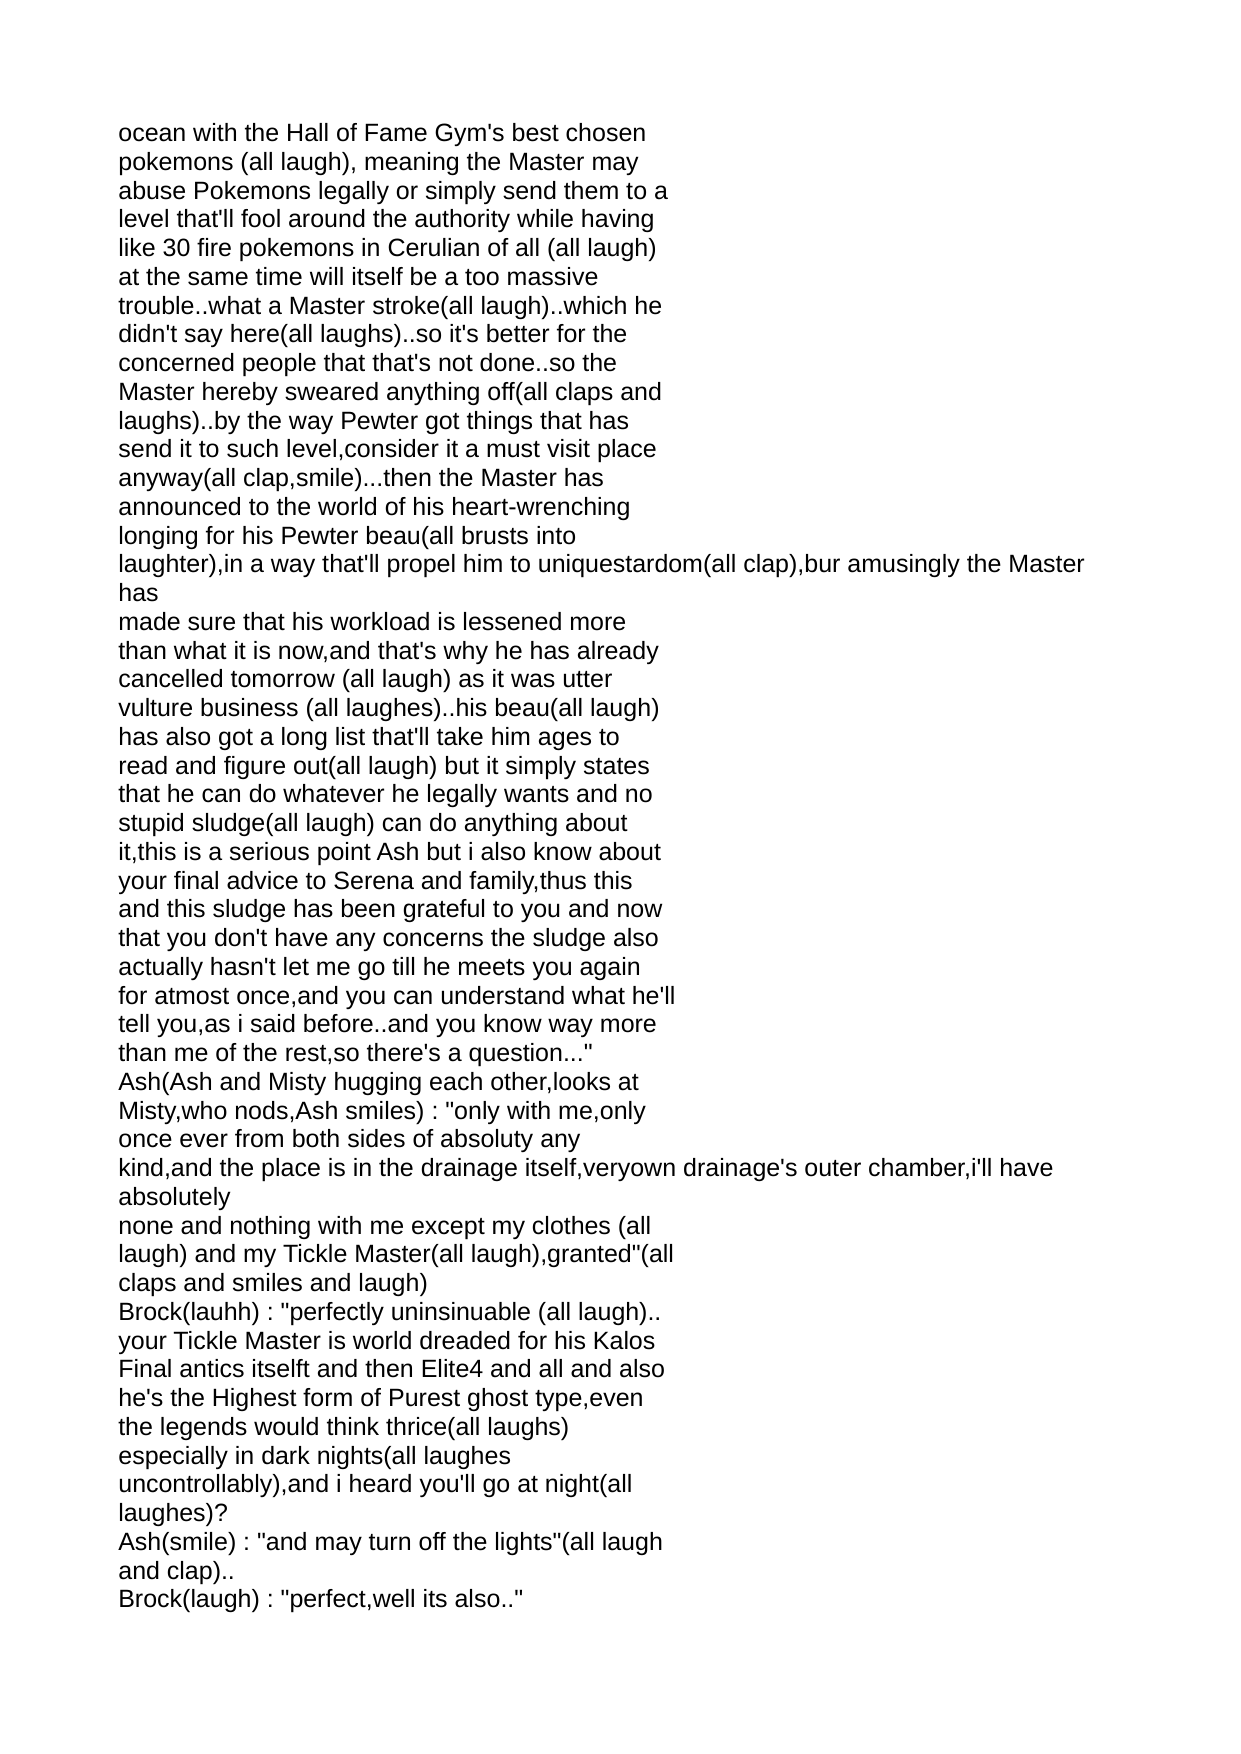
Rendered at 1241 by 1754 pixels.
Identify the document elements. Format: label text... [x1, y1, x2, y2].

text laugh) and my Tickle Master(all laugh),granted"(all [118, 1239, 1122, 1268]
text cancelled tomorrow (all laugh) as it was utter [118, 664, 1122, 693]
text Brock(laugh) : "perfect,well its also.." [118, 1584, 1122, 1613]
text anyway(all clap,smile)...then the Master has [118, 463, 1122, 492]
text longing for his Pewter beau(all brusts into [118, 521, 1122, 549]
text actually hasn't let me go till he meets you again [118, 952, 1122, 981]
text send it to such level,consider it a must visit place [118, 434, 1122, 463]
text has also got a long list that'll take him ages to [118, 722, 1122, 751]
text the legends would think thrice(all laughs) [118, 1412, 1122, 1441]
text once ever from both sides of absoluty any [118, 1124, 1122, 1153]
text your Tickle Master is world dreaded for his Kalos [118, 1326, 1122, 1354]
text Ash(Ash and Misty hugging each other,looks at [118, 1067, 1122, 1096]
text Brock(lauhh) : "perfectly uninsinuable (all laugh).. [118, 1297, 1122, 1326]
text it,this is a serious point Ash but i also know about [118, 837, 1122, 866]
text laughs)..by the way Pewter got things that has [118, 406, 1122, 434]
text laughter),in a way that'll propel him to uniquestardom(all clap),bur amusingly the Master has [118, 549, 1122, 607]
text claps and smiles and laugh) [118, 1268, 1122, 1297]
text laughes)? [118, 1498, 1122, 1527]
text abuse Pokemons legally or simply send them to a [118, 176, 1122, 204]
text concerned people that that's not done..so the [118, 348, 1122, 377]
text your final advice to Serena and family,thus this [118, 866, 1122, 894]
text like 30 fire pokemons in Cerulian of all (all laugh) [118, 233, 1122, 262]
text than what it is now,and that's why he has already [118, 636, 1122, 664]
text kind,and the place is in the drainage itself,veryown drainage's outer chamber,i'll have absolutely [118, 1153, 1122, 1211]
text especially in dark nights(all laughes [118, 1441, 1122, 1469]
text that you don't have any concerns the sludge also [118, 923, 1122, 952]
text made sure that his workload is lessened more [118, 607, 1122, 636]
text ocean with the Hall of Fame Gym's best chosen [118, 118, 1122, 147]
text and clap).. [118, 1556, 1122, 1584]
text trouble..what a Master stroke(all laugh)..which he [118, 291, 1122, 319]
text read and figure out(all laugh) but it simply states [118, 751, 1122, 779]
text that he can do whatever he legally wants and no [118, 779, 1122, 808]
text Ash(smile) : "and may turn off the lights"(all laugh [118, 1527, 1122, 1556]
text didn't say here(all laughs)..so it's better for the [118, 319, 1122, 348]
text at the same time will itself be a too massive [118, 262, 1122, 291]
text vulture business (all laughes)..his beau(all laugh) [118, 693, 1122, 722]
text Master hereby sweared anything off(all claps and [118, 377, 1122, 406]
text none and nothing with me except my clothes (all [118, 1211, 1122, 1239]
text stupid sludge(all laugh) can do anything about [118, 808, 1122, 837]
text and this sludge has been grateful to you and now [118, 894, 1122, 923]
text he's the Highest form of Purest ghost type,even [118, 1383, 1122, 1412]
text announced to the world of his heart-wrenching [118, 492, 1122, 521]
text than me of the rest,so there's a question..." [118, 1038, 1122, 1067]
text for atmost once,and you can understand what he'll [118, 981, 1122, 1009]
text Misty,who nods,Ash smiles) : "only with me,only [118, 1096, 1122, 1124]
text level that'll fool around the authority while having [118, 204, 1122, 233]
text uncontrollably),and i heard you'll go at night(all [118, 1469, 1122, 1498]
text pokemons (all laugh), meaning the Master may [118, 147, 1122, 176]
text Final antics itselft and then Elite4 and all and also [118, 1354, 1122, 1383]
text tell you,as i said before..and you know way more [118, 1009, 1122, 1038]
